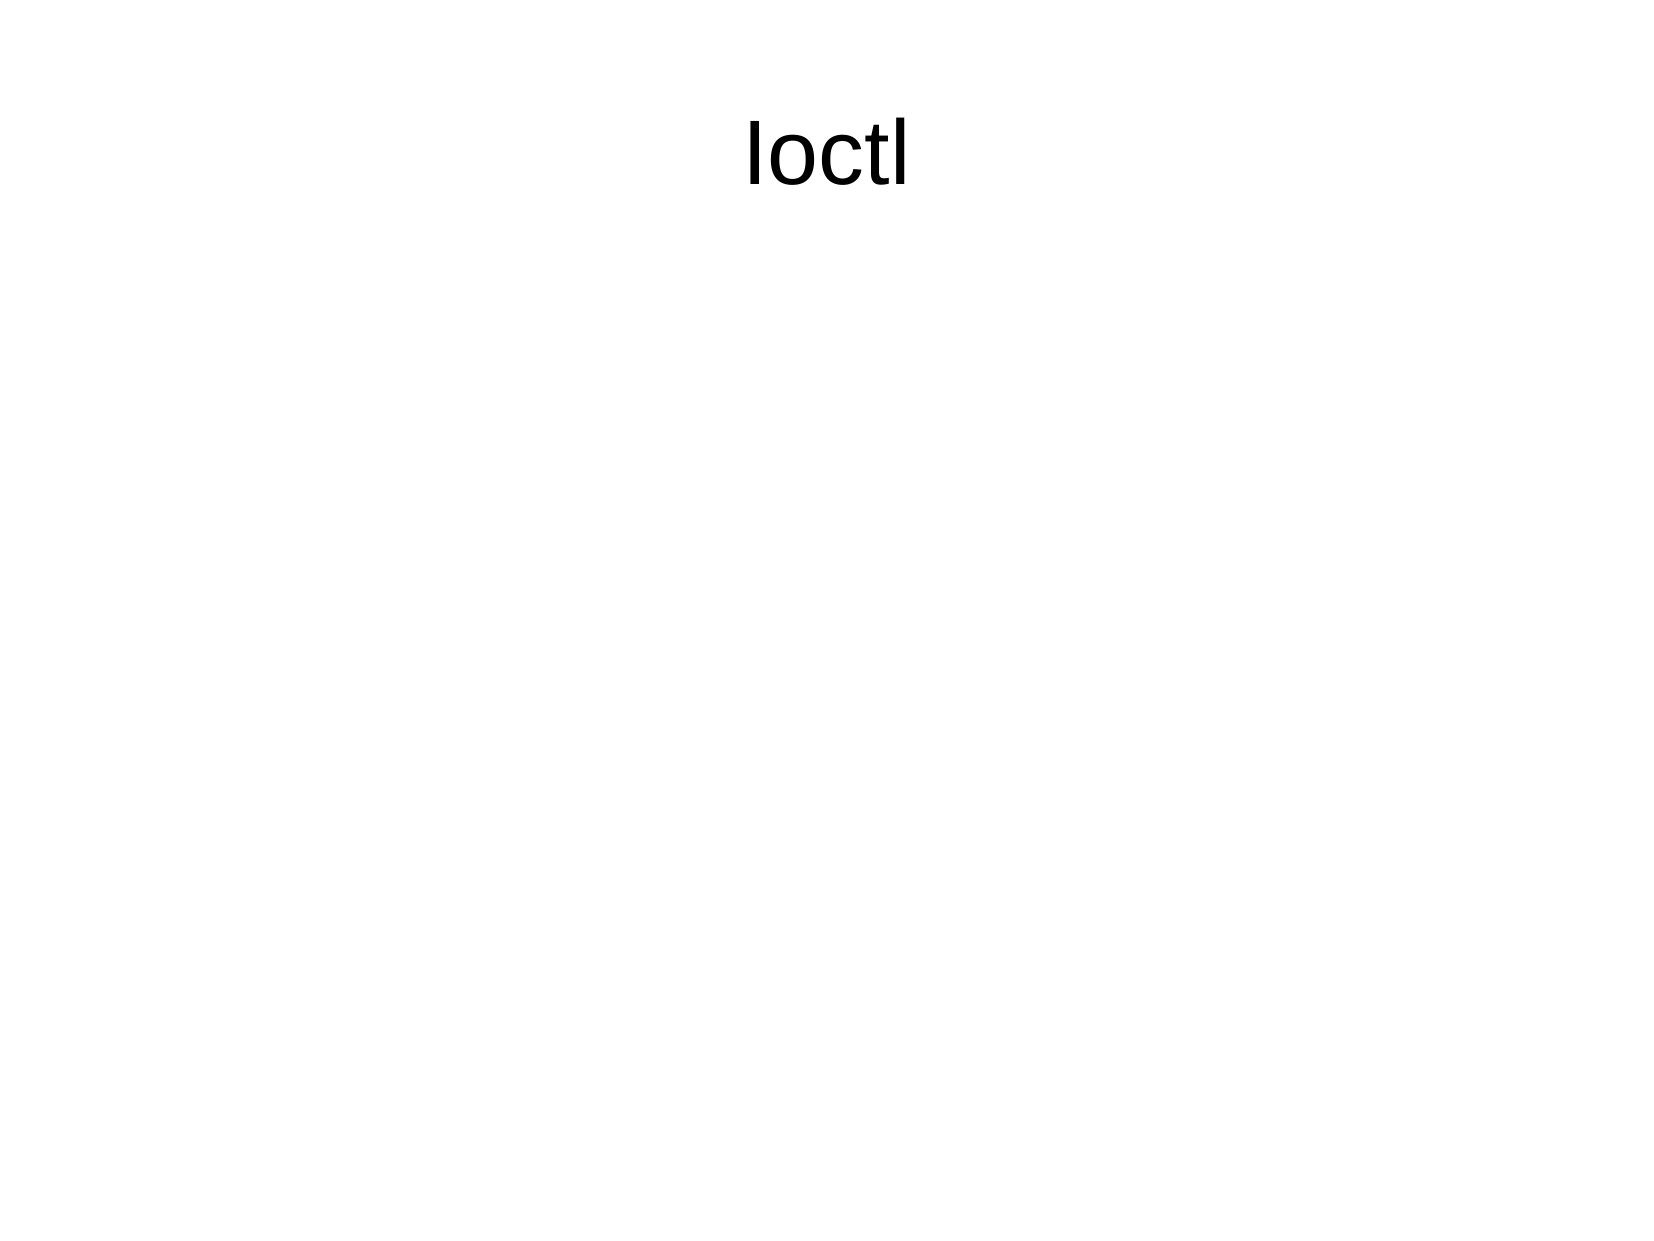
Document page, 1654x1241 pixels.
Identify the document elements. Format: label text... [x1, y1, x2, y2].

title Ioctl [82, 49, 1571, 257]
